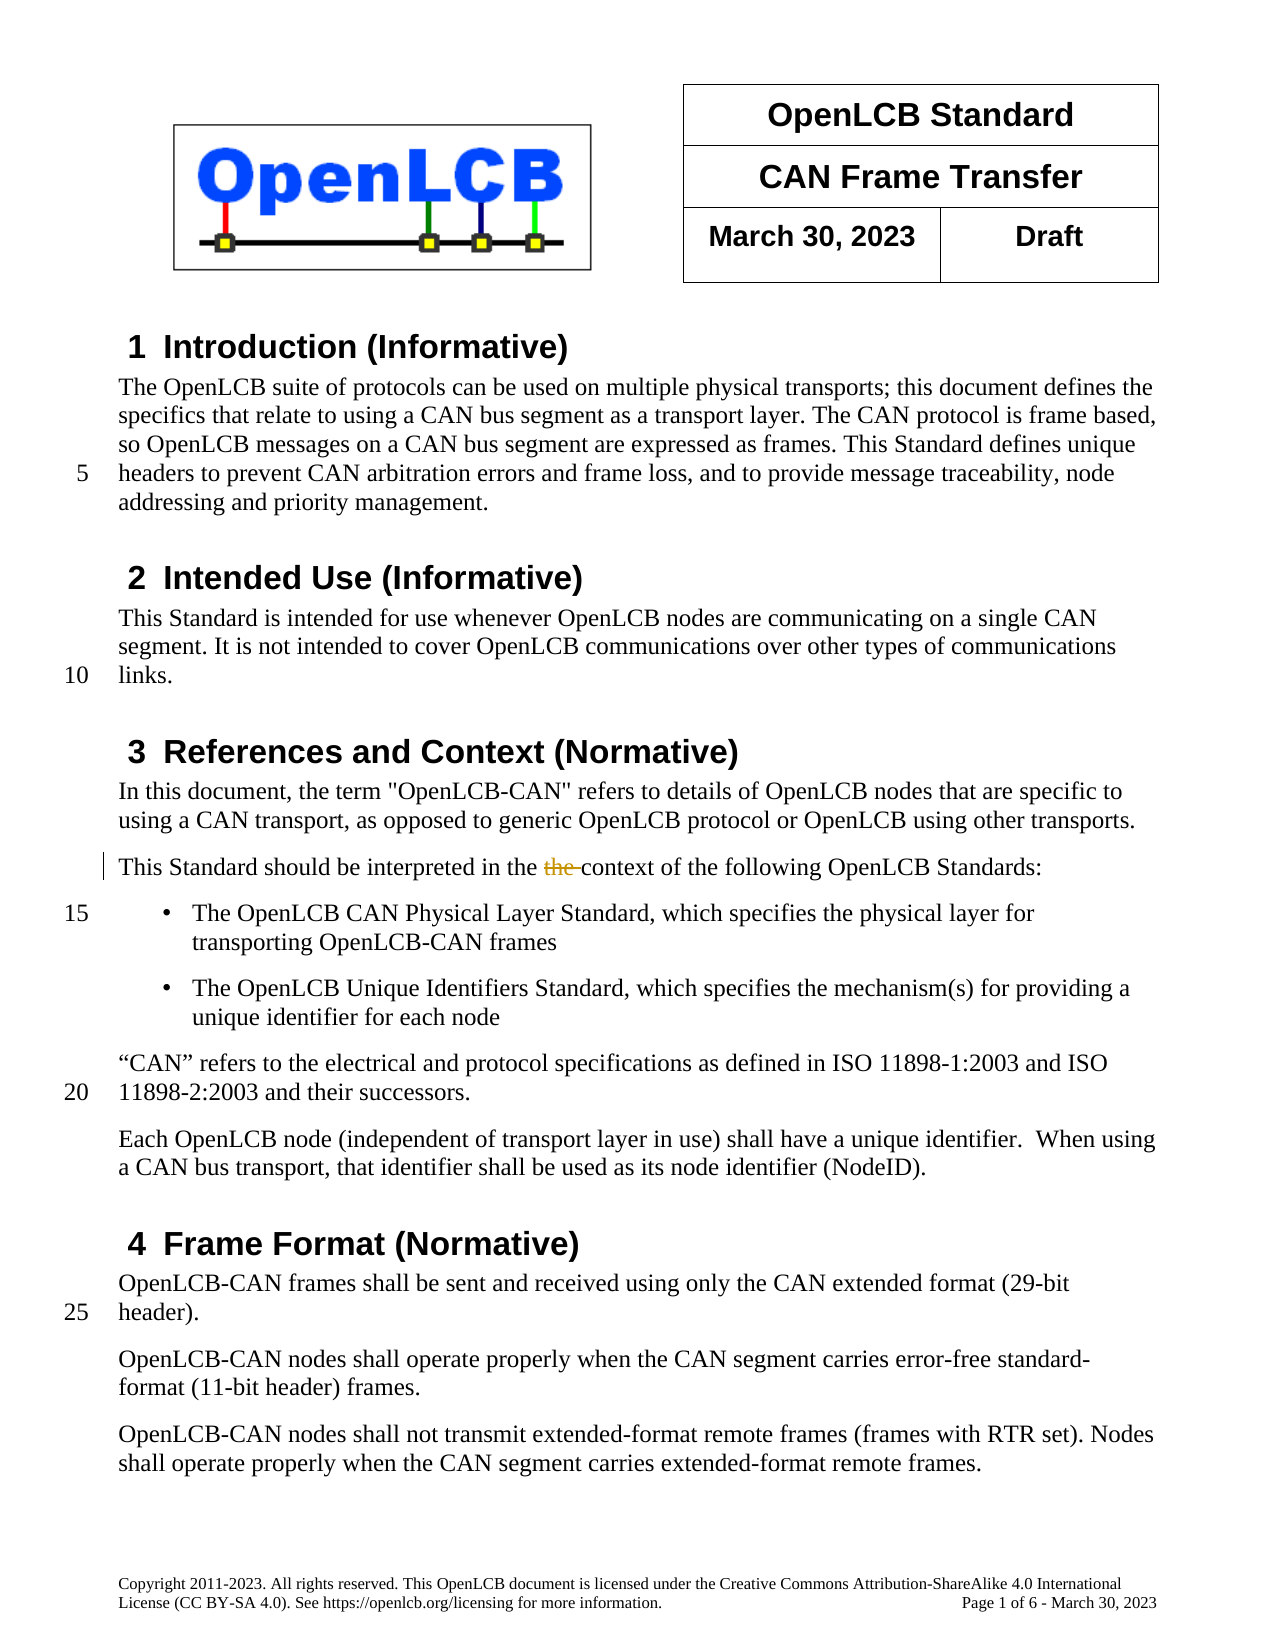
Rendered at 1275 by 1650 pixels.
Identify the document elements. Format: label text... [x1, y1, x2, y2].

text This Standard should be interpreted in the context of the following OpenLCB Standards: [118, 852, 1157, 880]
subtitle References and Context (Normative) [118, 732, 1157, 770]
list The OpenLCB Unique Identifiers Standard, which specifies the mechanism(s) for providing a unique identifier for each node [162, 973, 1157, 1031]
text OpenLCB-CAN nodes shall not transmit extended-format remote frames (frames with RTR set). Nodes shall operate properly when the CAN segment carries extended-format remote frames. [118, 1419, 1157, 1476]
picture [172, 123, 593, 272]
subtitle Intended Use (Informative) [118, 558, 1157, 596]
text The OpenLCB suite of protocols can be used on multiple physical transports; this document defines the specifics that relate to using a CAN bus segment as a transport layer. The CAN protocol is frame based, so OpenLCB messages on a CAN bus segment are expressed as frames. This Standard defines unique headers to prevent CAN arbitration errors and frame loss, and to provide message traceability, node addressing and priority management. [118, 372, 1157, 515]
text This Standard is intended for use whenever OpenLCB nodes are communicating on a single CAN segment. It is not intended to cover OpenLCB communications over other types of communications links. [118, 603, 1157, 689]
text Each OpenLCB node (independent of transport layer in use) shall have a unique identifier. When using a CAN bus transport, that identifier shall be used as its node identifier (NodeID). [118, 1124, 1157, 1181]
text OpenLCB-CAN nodes shall operate properly when the CAN segment carries error-free standard-format (11-bit header) frames. [118, 1344, 1157, 1401]
subtitle Introduction (Informative) [118, 327, 1157, 365]
text “CAN” refers to the electrical and protocol specifications as defined in ISO 11898-1:2003 and ISO 11898-2:2003 and their successors. [118, 1048, 1157, 1106]
list The OpenLCB CAN Physical Layer Standard, which specifies the physical layer for transporting OpenLCB-CAN frames [162, 898, 1157, 956]
text OpenLCB-CAN frames shall be sent and received using only the CAN extended format (29-bit header). [118, 1268, 1157, 1326]
text In this document, the term "OpenLCB-CAN" refers to details of OpenLCB nodes that are specific to using a CAN transport, as opposed to generic OpenLCB protocol or OpenLCB using other transports. [118, 776, 1157, 834]
subtitle Frame Format (Normative) [118, 1224, 1157, 1262]
